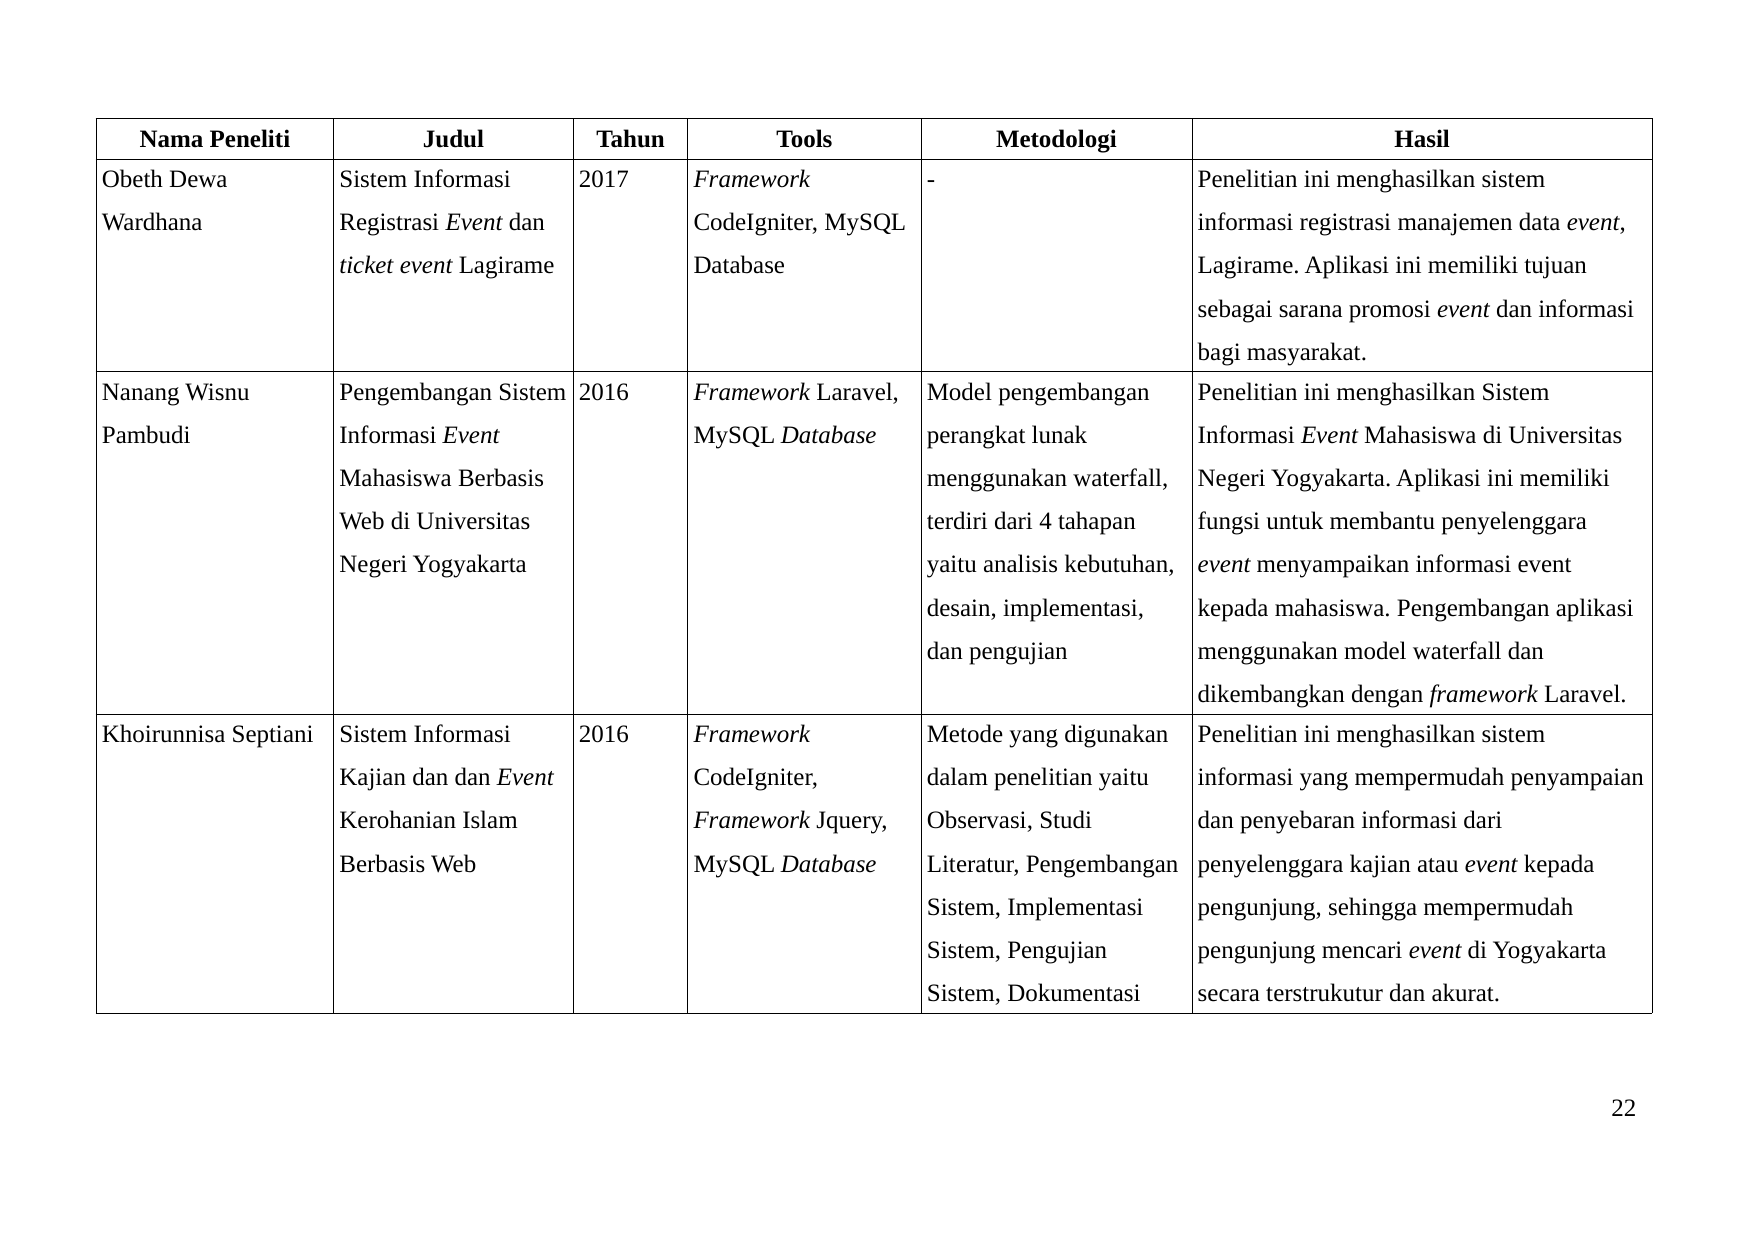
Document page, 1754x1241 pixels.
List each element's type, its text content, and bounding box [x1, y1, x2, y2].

table_cell Model pengembangan perangkat lunak menggunakan waterfall, terdiri dari 4 tahapan yaitu analisis kebutuhan, desain, implementasi, dan pengujian [922, 372, 1192, 713]
table_cell Framework Laravel, MySQL Database [688, 372, 921, 713]
table_header Nama Peneliti [97, 119, 333, 158]
table_header Hasil [1193, 119, 1652, 158]
table_header Tools [688, 119, 921, 158]
table_header Metodologi [922, 119, 1192, 158]
table_cell Nanang Wisnu Pambudi [97, 372, 333, 713]
table_cell Framework CodeIgniter, Framework Jquery, MySQL Database [688, 715, 921, 1012]
table_cell 2017 [574, 160, 687, 371]
table_cell Penelitian ini menghasilkan sistem informasi registrasi manajemen data event, Lagirame. Aplikasi ini memiliki tujuan sebagai sarana promosi event dan informasi bagi masyarakat. [1193, 160, 1652, 371]
table_cell Sistem Informasi Registrasi Event dan ticket event Lagirame [334, 160, 573, 371]
table_cell Obeth Dewa Wardhana [97, 160, 333, 371]
table_cell Metode yang digunakan dalam penelitian yaitu Observasi, Studi Literatur, Pengembangan Sistem, Implementasi Sistem, Pengujian Sistem, Dokumentasi [922, 715, 1192, 1012]
table_cell Penelitian ini menghasilkan Sistem Informasi Event Mahasiswa di Universitas Negeri Yogyakarta. Aplikasi ini memiliki fungsi untuk membantu penyelenggara event menyampaikan informasi event kepada mahasiswa. Pengembangan aplikasi menggunakan model waterfall dan dikembangkan dengan framework Laravel. [1193, 372, 1652, 713]
table_cell 2016 [574, 715, 687, 1012]
table_cell Framework CodeIgniter, MySQL Database [688, 160, 921, 371]
table_cell 2016 [574, 372, 687, 713]
table_cell Penelitian ini menghasilkan sistem informasi yang mempermudah penyampaian dan penyebaran informasi dari penyelenggara kajian atau event kepada pengunjung, sehingga mempermudah pengunjung mencari event di Yogyakarta secara terstrukutur dan akurat. [1193, 715, 1652, 1012]
table_cell Sistem Informasi Kajian dan dan Event Kerohanian Islam Berbasis Web [334, 715, 573, 1012]
table_cell Khoirunnisa Septiani [97, 715, 333, 1012]
table_cell - [922, 160, 1192, 371]
table_cell Pengembangan Sistem Informasi Event Mahasiswa Berbasis Web di Universitas Negeri Yogyakarta [334, 372, 573, 713]
table_header Judul [334, 119, 573, 158]
table_header Tahun [574, 119, 687, 158]
